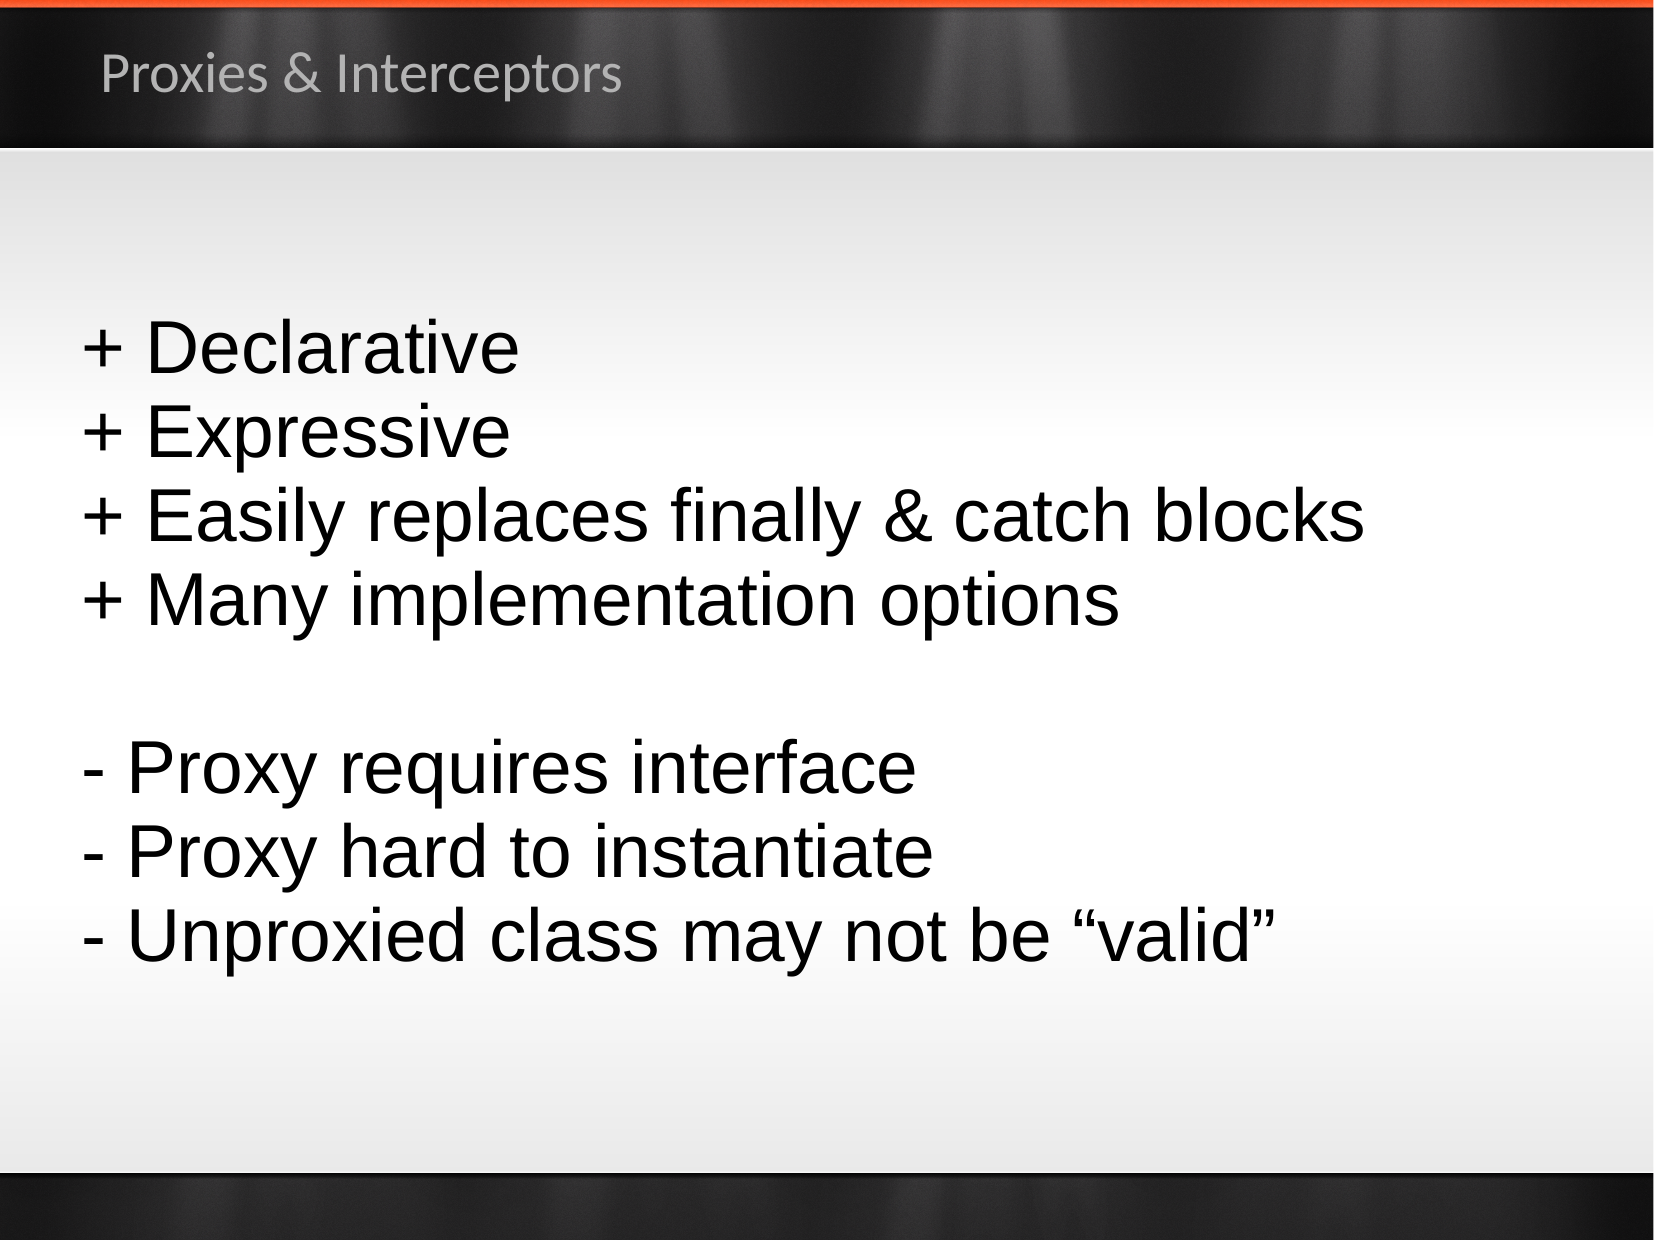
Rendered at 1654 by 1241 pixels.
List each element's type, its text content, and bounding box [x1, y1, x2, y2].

picture [0, 0, 1654, 1240]
title Proxies & Interceptors [100, 6, 1589, 151]
text_box + Declarative + Expressive + Easily replaces finally & catch blocks + Many implementation options - Proxy requires interface - Proxy hard to instantiate - Unproxied class may not be “valid” [80, 305, 1570, 1125]
